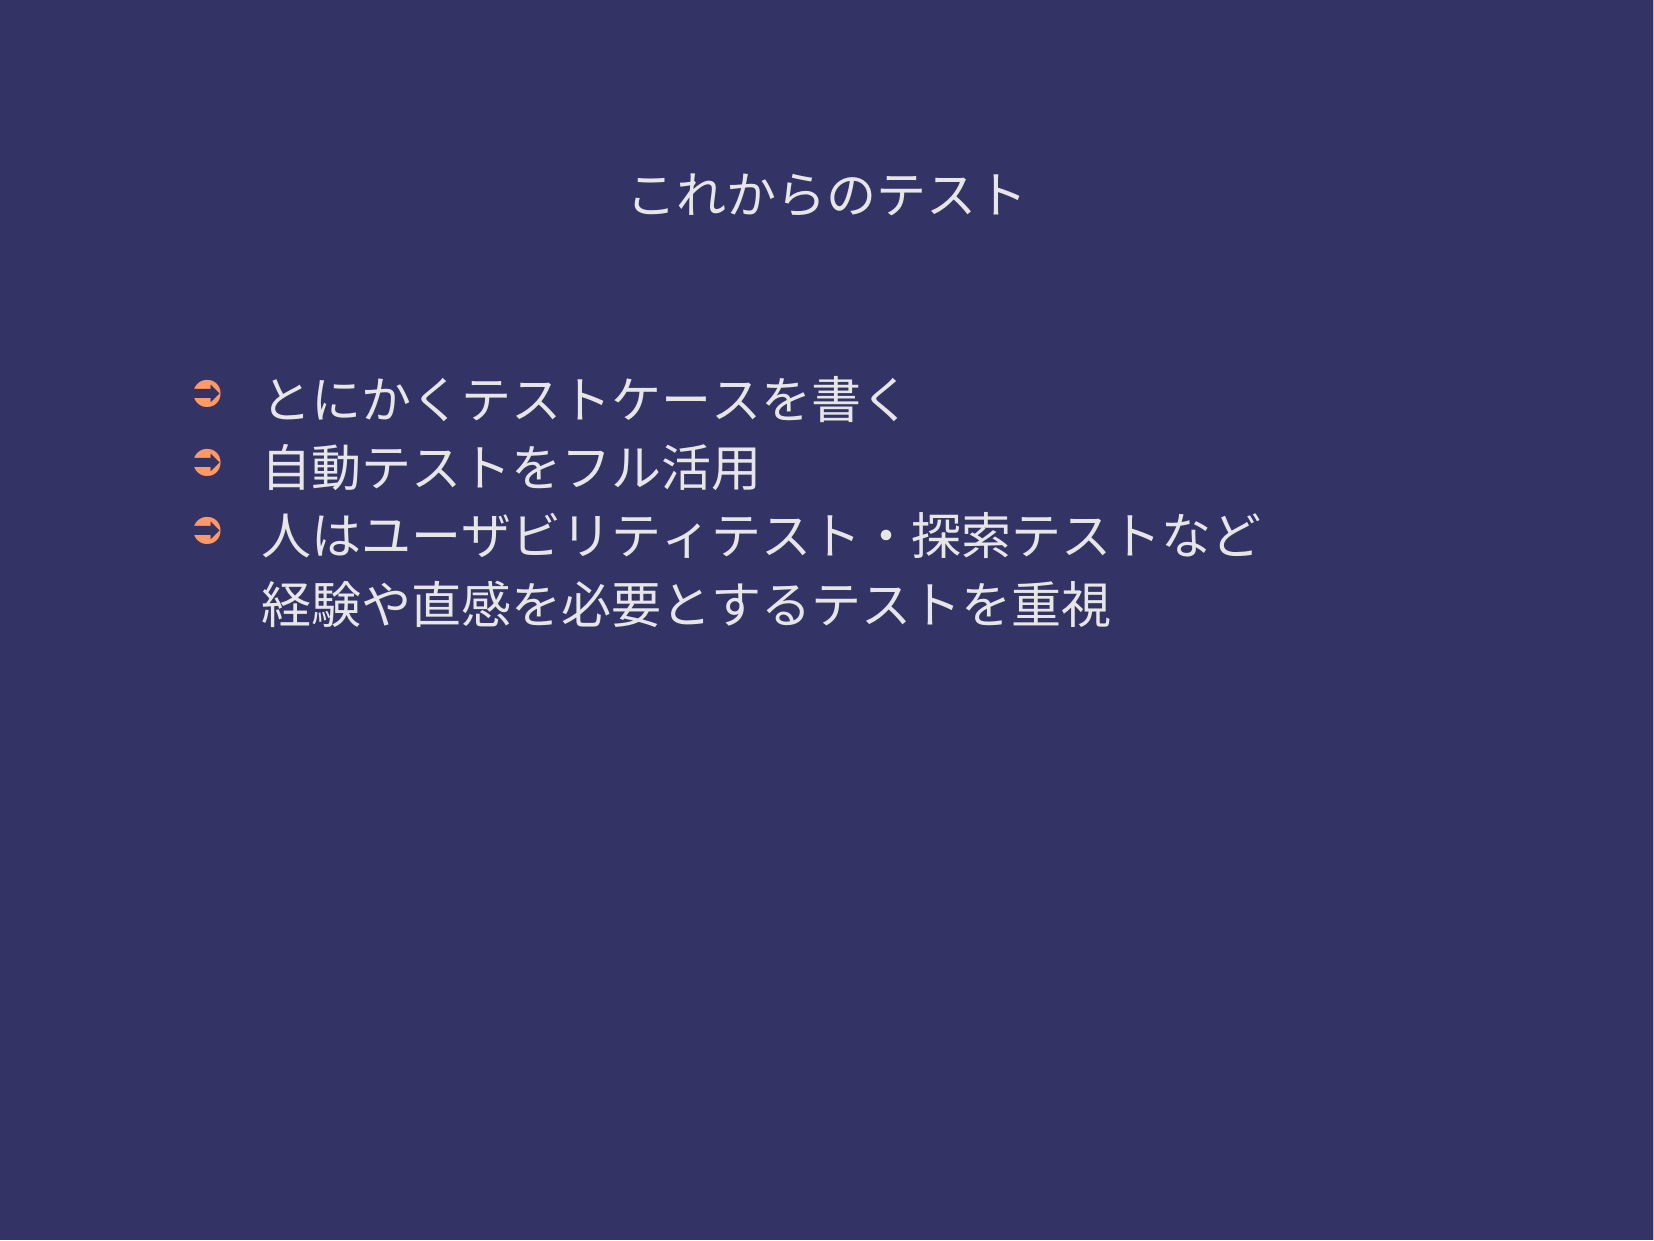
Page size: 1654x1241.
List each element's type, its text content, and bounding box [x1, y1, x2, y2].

title これからのテスト [118, 90, 1536, 298]
list とにかくテストケースを書く 自動テストをフル活用 人はユーザビリティテスト・探索テストなど 経験や直感を必要とするテストを重視 [178, 364, 1570, 1147]
